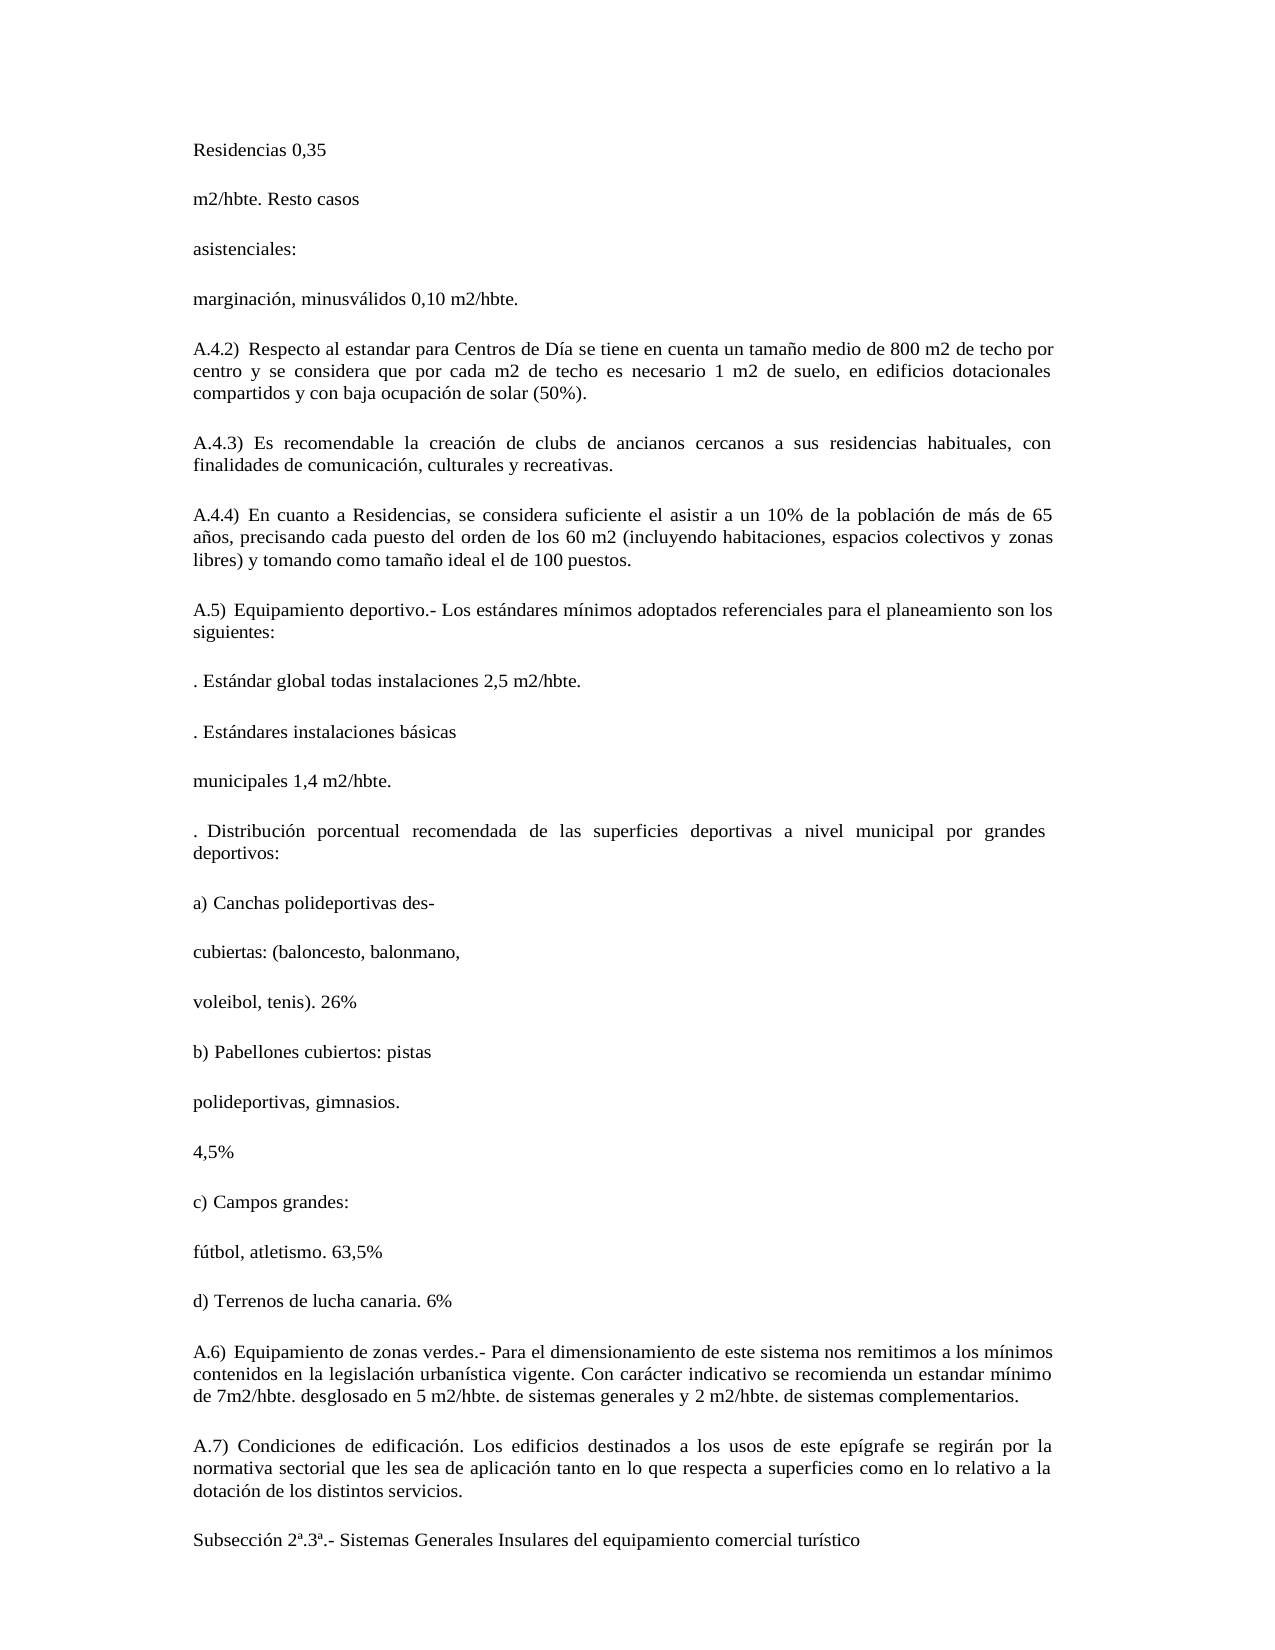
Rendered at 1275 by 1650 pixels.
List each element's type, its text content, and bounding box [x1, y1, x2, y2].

text . Estándares instalaciones básicas municipales 1,4 m2/hbte. [193, 721, 474, 792]
text . Distribución porcentual recomendada de las superficies deportivas a nivel municipal por grandes deportivos: [193, 820, 1096, 863]
list En cuanto a Residencias, se considera suficiente el asistir a un 10% de la población de más de 65 años, precisando cada puesto del orden de los 60 m2 (incluyendo habitaciones, espacios colectivos y zonas libres) y tomando como tamaño ideal el de 100 puestos. [193, 504, 1053, 570]
list Canchas polideportivas des- cubiertas: (baloncesto, balonmano, voleibol, tenis). 26% [193, 892, 466, 1013]
list Condiciones de edificación. Los edificios destinados a los usos de este epígrafe se regirán por la normativa sectorial que les sea de aplicación tanto en lo que respecta a superficies como en lo relativo a la dotación de los distintos servicios. [193, 1434, 1053, 1501]
list Campos grandes: fútbol, atletismo. 63,5% [193, 1191, 405, 1263]
list Es recomendable la creación de clubs de ancianos cercanos a sus residencias habituales, con finalidades de comunicación, culturales y recreativas. [193, 432, 1053, 476]
list Equipamiento deportivo.- Los estándares mínimos adoptados referenciales para el planeamiento son los siguientes: [193, 598, 1053, 642]
text Subsección 2ª.3ª.- Sistemas Generales Insulares del equipamiento comercial turístico [193, 1529, 1096, 1551]
text . Estándar global todas instalaciones 2,5 m2/hbte. [193, 670, 1096, 692]
text Residencias 0,35 m2/hbte. Resto casos asistenciales: [193, 139, 400, 259]
text marginación, minusválidos 0,10 m2/hbte. [193, 288, 1096, 309]
list Equipamiento de zonas verdes.- Para el dimensionamiento de este sistema nos remitimos a los mínimos contenidos en la legislación urbanística vigente. Con carácter indicativo se recomienda un estandar mínimo de 7m2/hbte. desglosado en 5 m2/hbte. de sistemas generales y 2 m2/hbte. de sistemas complementarios. [193, 1341, 1054, 1406]
list Pabellones cubiertos: pistas polideportivas, gimnasios. 4,5% [193, 1041, 445, 1163]
list Respecto al estandar para Centros de Día se tiene en cuenta un tamaño medio de 800 m2 de techo por centro y se considera que por cada m2 de techo es necesario 1 m2 de suelo, en edificios dotacionales compartidos y con baja ocupación de solar (50%). [193, 338, 1054, 404]
list Terrenos de lucha canaria. 6% [193, 1291, 1096, 1312]
